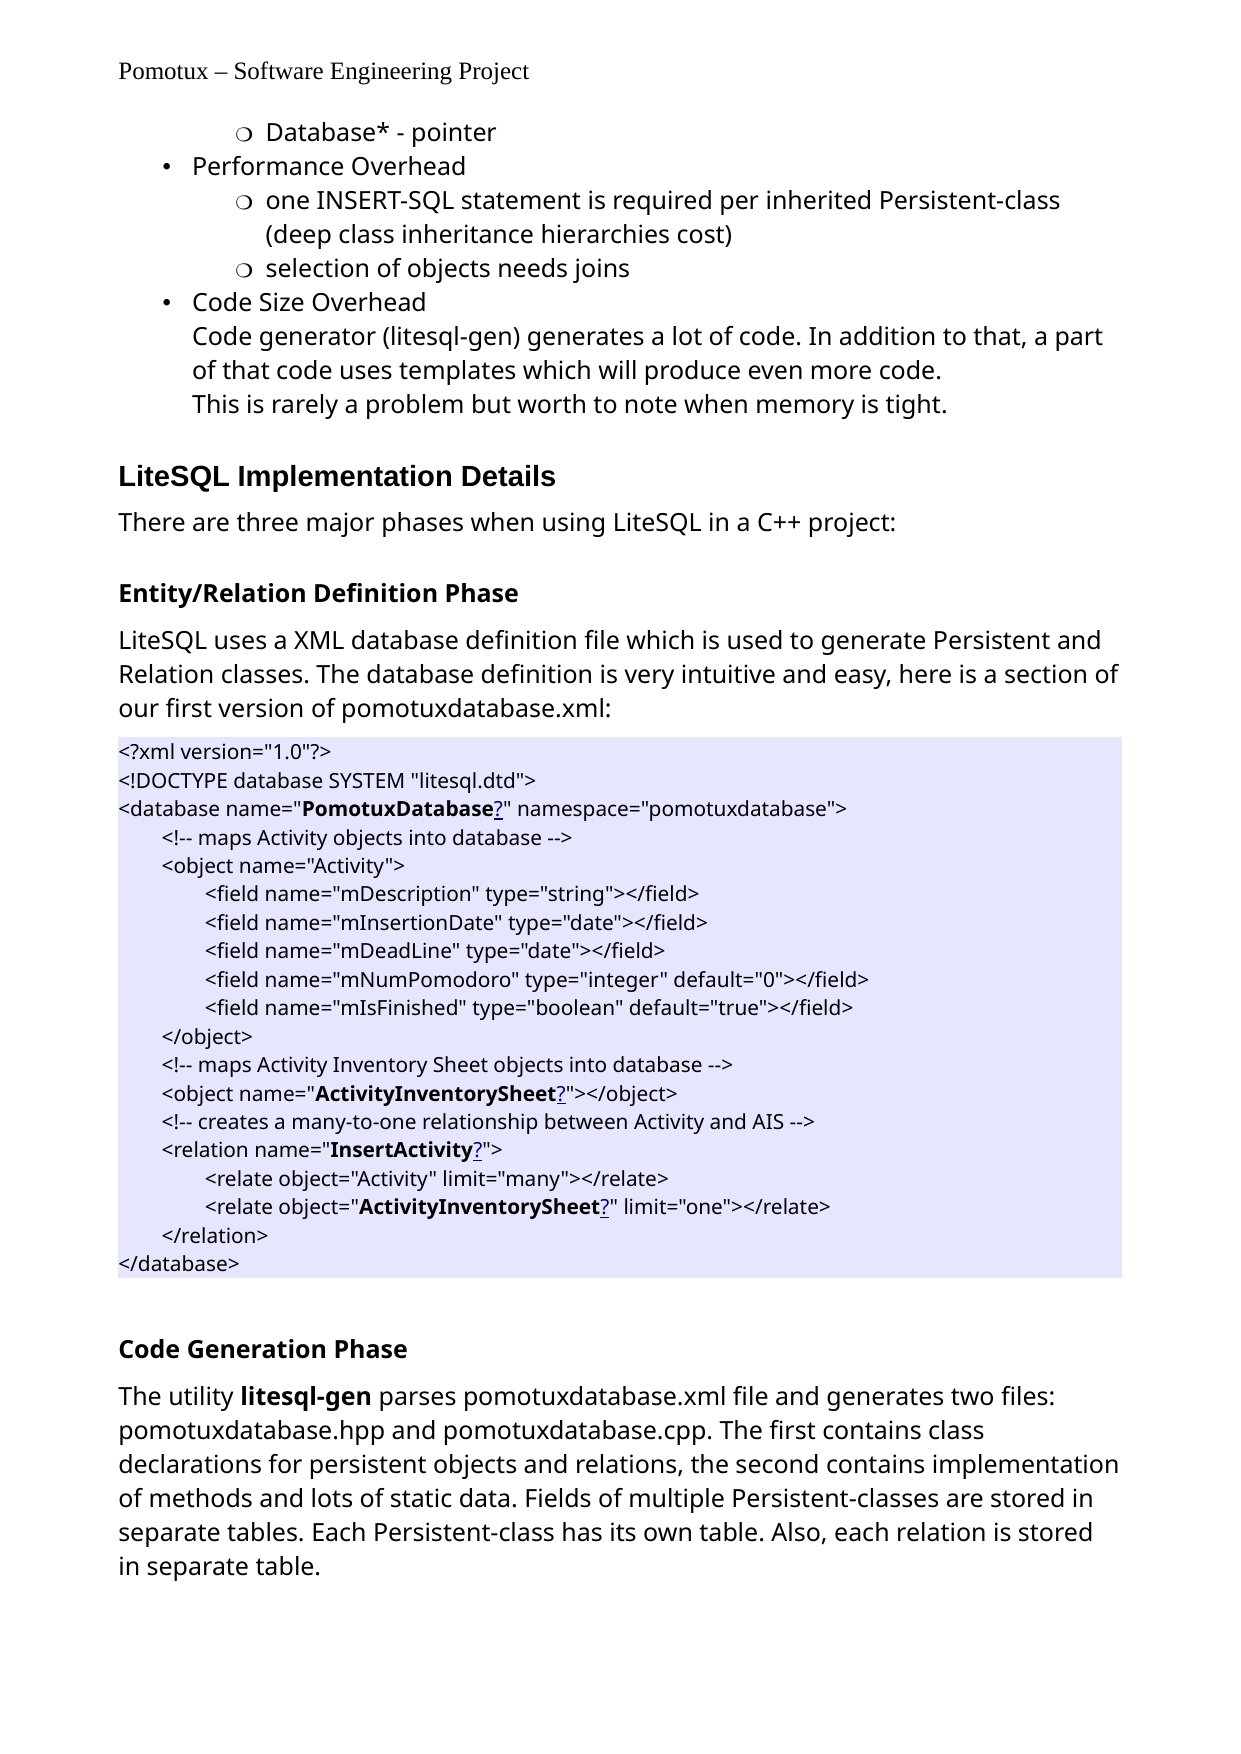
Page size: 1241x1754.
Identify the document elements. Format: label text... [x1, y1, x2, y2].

text <field name="mDescription" type="string"></field> [118, 879, 1122, 908]
text </relation> [118, 1221, 1122, 1249]
text There are three major phases when using LiteSQL in a C++ project: [118, 504, 1122, 539]
text <database name="PomotuxDatabase?" namespace="pomotuxdatabase"> [118, 794, 1122, 823]
list Performance Overhead [162, 148, 1122, 183]
text <field name="mInsertionDate" type="date"></field> [118, 908, 1122, 936]
text <relate object="Activity" limit="many"></relate> [118, 1164, 1122, 1192]
text </object> [118, 1022, 1122, 1050]
list one INSERT-SQL statement is required per inherited Persistent-class (deep class inheritance hierarchies cost) [236, 183, 1122, 251]
list Code Size Overhead Code generator (litesql-gen) generates a lot of code. In addition to that, a part of that code uses templates which will produce even more code. This is rarely a problem but worth to note when memory is tight. [162, 285, 1122, 421]
subtitle LiteSQL Implementation Details [118, 458, 1122, 492]
text <relate object="ActivityInventorySheet?" limit="one"></relate> [118, 1192, 1122, 1221]
text <!-- maps Activity Inventory Sheet objects into database --> [118, 1050, 1122, 1079]
text <?xml version="1.0"?> [118, 737, 1122, 766]
text The utility litesql-gen parses pomotuxdatabase.xml file and generates two files: pomotuxdatabase.hpp and pomotuxdatabase.cpp. The first contains class declarations for persistent objects and relations, the second contains implementation of methods and lots of static data. Fields of multiple Persistent-classes are stored in separate tables. Each Persistent-class has its own table. Also, each relation is stored in separate table. [118, 1379, 1122, 1583]
text <!DOCTYPE database SYSTEM "litesql.dtd"> [118, 766, 1122, 794]
text <field name="mDeadLine" type="date"></field> [118, 936, 1122, 965]
text <object name="ActivityInventorySheet?"></object> [118, 1079, 1122, 1107]
text <object name="Activity"> [118, 851, 1122, 879]
list selection of objects needs joins [236, 251, 1122, 285]
text <!-- maps Activity objects into database --> [118, 823, 1122, 851]
text <field name="mIsFinished" type="boolean" default="true"></field> [118, 993, 1122, 1022]
subtitle Code Generation Phase [118, 1332, 1122, 1366]
text LiteSQL uses a XML database definition file which is used to generate Persistent and Relation classes. The database definition is very intuitive and easy, here is a section of our first version of pomotuxdatabase.xml: [118, 623, 1122, 725]
text <!-- creates a many-to-one relationship between Activity and AIS --> [118, 1107, 1122, 1136]
list Database* - pointer [236, 114, 1122, 148]
subtitle Entity/Relation Definition Phase [118, 576, 1122, 610]
text <field name="mNumPomodoro" type="integer" default="0"></field> [118, 965, 1122, 993]
text </database> [118, 1249, 1122, 1278]
text <relation name="InsertActivity?"> [118, 1136, 1122, 1164]
